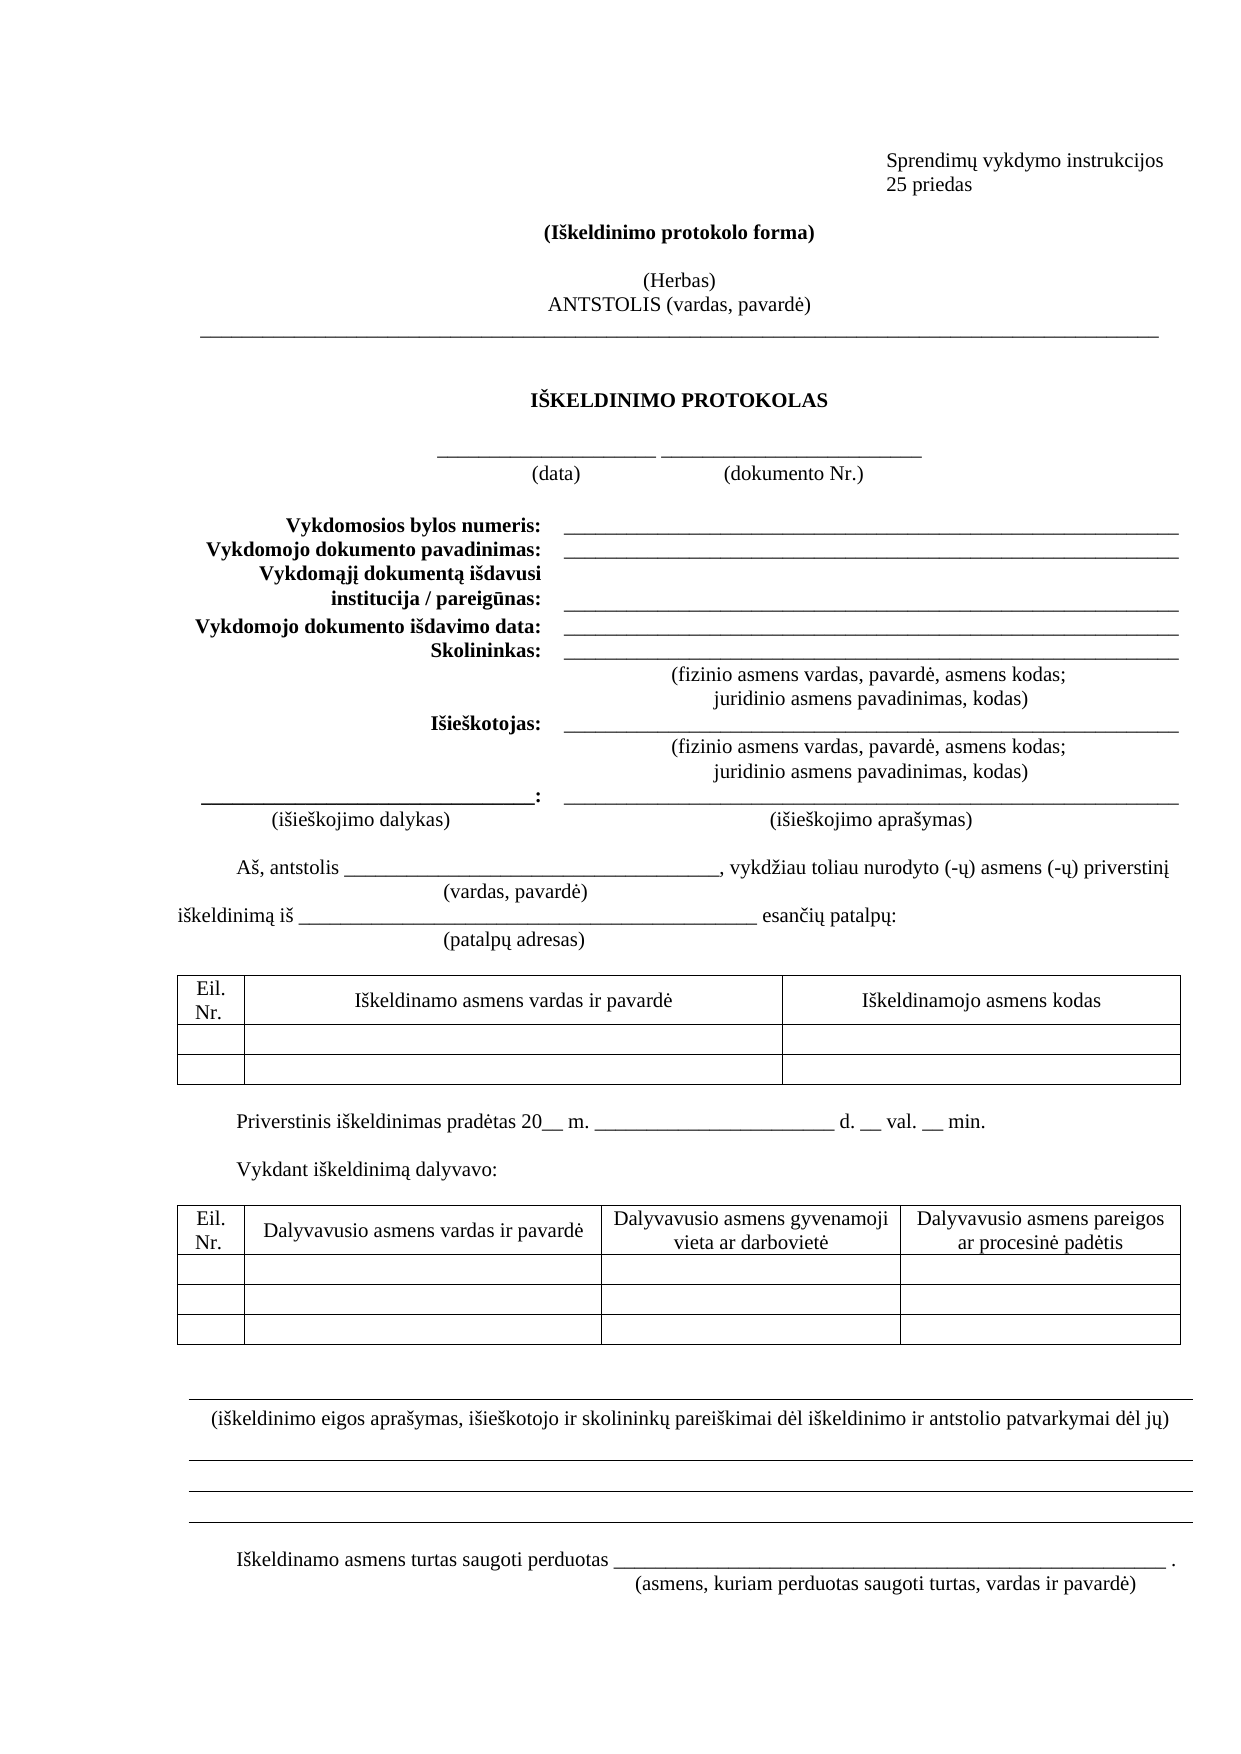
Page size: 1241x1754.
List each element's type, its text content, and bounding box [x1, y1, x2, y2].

table_cell (iškeldinimo eigos aprašymas, išieškotojo ir skolininkų pareiškimai dėl iškeldinimo ir antstolio patvarkymai dėl jų) [189, 1400, 1192, 1430]
table_cell Išieškotojas: [169, 710, 553, 783]
table_cell [189, 1492, 1192, 1522]
table_header Vykdomosios bylos numeris: [169, 513, 553, 537]
table_cell [178, 1255, 244, 1284]
text (vardas, pavardė) [177, 879, 1181, 903]
text _____________________ _________________________ [177, 436, 1181, 460]
table_cell ___________________________________________________________ (išieškojimo aprašymas) [553, 783, 1190, 831]
text ____________________________________________________________________________________________ [177, 316, 1181, 340]
table_cell [901, 1315, 1180, 1344]
table_cell [178, 1315, 244, 1344]
text iškeldinimo protokolas [177, 388, 1181, 412]
table_cell ________________________________: (išieškojimo dalykas) [169, 783, 553, 831]
table_cell [901, 1285, 1180, 1314]
table_header Iškeldinamojo asmens kodas [783, 976, 1180, 1024]
table_cell Vykdomąjį dokumentą išdavusi institucija / pareigūnas: [169, 561, 553, 614]
text (data) (dokumento Nr.) [177, 460, 1181, 484]
table_header Eil. Nr. [178, 1206, 244, 1254]
table_cell [783, 1055, 1180, 1084]
table_cell [901, 1255, 1180, 1284]
table_cell ___________________________________________________________ [553, 614, 1190, 638]
table_cell [178, 1025, 244, 1054]
table_cell [178, 1285, 244, 1314]
text (patalpų adresas) [177, 927, 1181, 951]
table_cell [245, 1055, 782, 1084]
text Iškeldinamo asmens turtas saugoti perduotas _____________________________________________________ . [177, 1547, 1181, 1571]
text (Iškeldinimo protokolo forma) [177, 220, 1181, 244]
table_header Iškeldinamo asmens vardas ir pavardė [245, 976, 782, 1024]
table_cell [602, 1285, 900, 1314]
text iškeldinimą iš ____________________________________________ esančių patalpų: [177, 903, 1181, 927]
table_header Dalyvavusio asmens pareigos ar procesinė padėtis [901, 1206, 1180, 1254]
table_cell [245, 1315, 601, 1344]
table_cell [245, 1255, 601, 1284]
table_cell ___________________________________________________________ (fizinio asmens vardas, pavardė, asmens kodas; juridinio asmens pavadinimas, kodas) [553, 710, 1190, 783]
table_cell ___________________________________________________________ [553, 537, 1190, 561]
text (asmens, kuriam perduotas saugoti turtas, vardas ir pavardė) [177, 1571, 1181, 1595]
text Priverstinis iškeldinimas pradėtas 20__ m. _______________________ d. __ val. __ min. [177, 1109, 1181, 1133]
table_header Dalyvavusio asmens gyvenamoji vieta ar darbovietė [602, 1206, 900, 1254]
text Vykdant iškeldinimą dalyvavo: [177, 1157, 1181, 1181]
text Aš, antstolis ____________________________________, vykdžiau toliau nurodyto (-ų) asmens (-ų) priverstinį [177, 855, 1181, 879]
table_header [189, 1369, 1192, 1399]
table_header Dalyvavusio asmens vardas ir pavardė [245, 1206, 601, 1254]
table_cell [245, 1285, 601, 1314]
table_cell [189, 1430, 1192, 1460]
table_cell [245, 1025, 782, 1054]
table_header ___________________________________________________________ [553, 513, 1190, 537]
text ANTSTOLIS (vardas, pavardė) [177, 292, 1181, 316]
table_cell [783, 1025, 1180, 1054]
table_cell Vykdomojo dokumento pavadinimas: [169, 537, 553, 561]
table_cell ___________________________________________________________ [553, 561, 1190, 614]
text Sprendimų vykdymo instrukcijos [177, 148, 1181, 172]
table_cell [178, 1055, 244, 1084]
table_cell [602, 1315, 900, 1344]
table_header Eil. Nr. [178, 976, 244, 1024]
table_cell Skolininkas: [169, 638, 553, 710]
text 25 priedas [177, 172, 1181, 196]
table_cell [189, 1461, 1192, 1491]
table_cell [602, 1255, 900, 1284]
table_cell Vykdomojo dokumento išdavimo data: [169, 614, 553, 638]
text (Herbas) [177, 268, 1181, 292]
table_cell ___________________________________________________________ (fizinio asmens vardas, pavardė, asmens kodas; juridinio asmens pavadinimas, kodas) [553, 638, 1190, 710]
